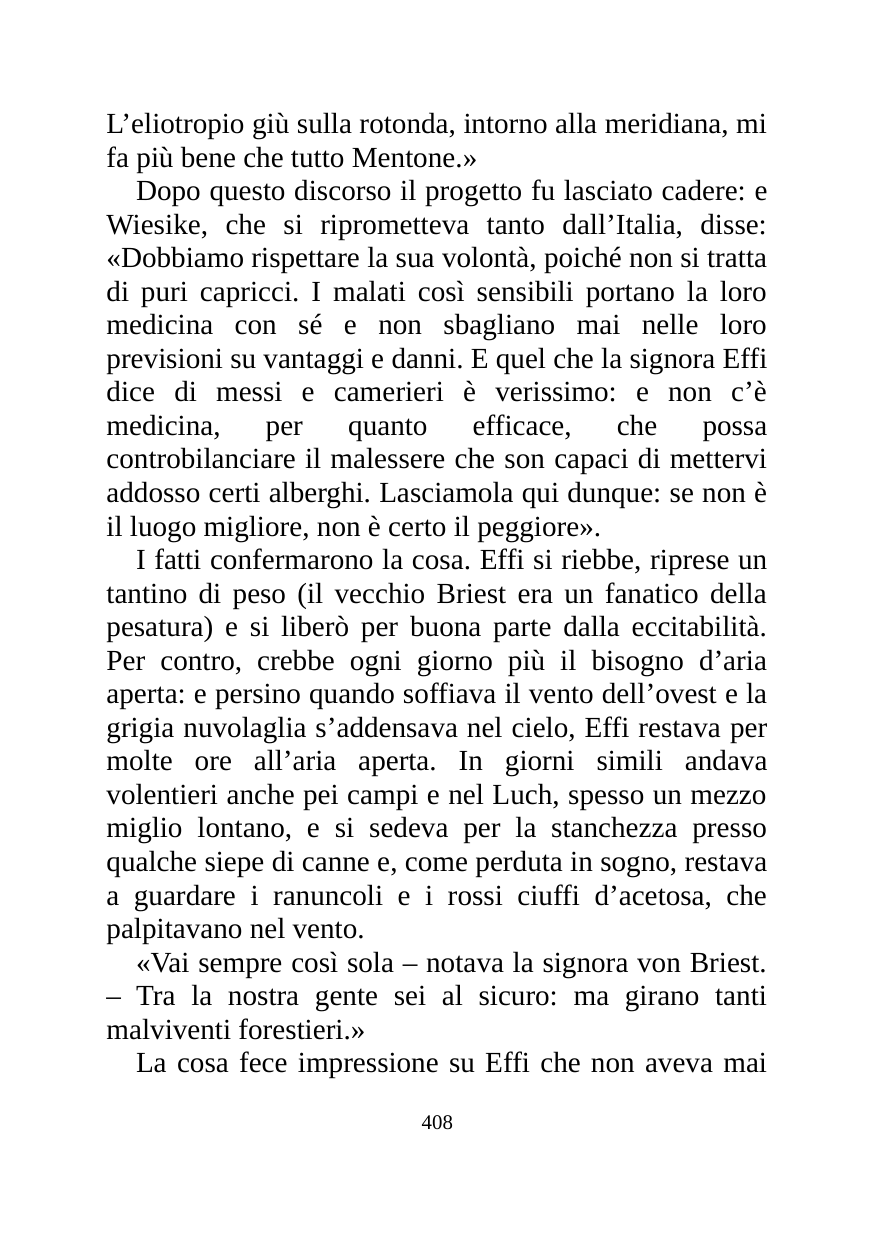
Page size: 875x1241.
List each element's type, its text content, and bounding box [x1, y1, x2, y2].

text La cosa fece impressione su Effi che non aveva mai [106, 1045, 768, 1079]
text «Vai sempre così sola – notava la signora von Briest. – Tra la nostra gente sei al sicuro: ma girano tanti malviventi forestieri.» [106, 945, 768, 1045]
text Dopo questo discorso il progetto fu lasciato cadere: e Wiesike, che si riprometteva tanto dall’Italia, disse: «Dobbiamo rispettare la sua volontà, poiché non si tratta di puri capricci. I malati così sensibili portano la loro medicina con sé e non sbagliano mai nelle loro previsioni su vantaggi e danni. E quel che la signora Effi dice di messi e camerieri è verissimo: e non c’è medicina, per quanto efficace, che possa controbilanciare il malessere che son capaci di mettervi addosso certi alberghi. Lasciamola qui dunque: se non è il luogo migliore, non è certo il peggiore». [106, 173, 768, 542]
text I fatti confermarono la cosa. Effi si riebbe, riprese un tantino di peso (il vecchio Briest era un fanatico della pesatura) e si liberò per buona parte dalla eccitabilità. Per contro, crebbe ogni giorno più il bisogno d’aria aperta: e persino quando soffiava il vento dell’ovest e la grigia nuvolaglia s’addensava nel cielo, Effi restava per molte ore all’aria aperta. In giorni simili andava volentieri anche pei campi e nel Luch, spesso un mezzo miglio lontano, e si sedeva per la stanchezza presso qualche siepe di canne e, come perduta in sogno, restava a guardare i ranuncoli e i rossi ciuffi d’acetosa, che palpitavano nel vento. [106, 542, 768, 945]
text L’eliotropio giù sulla rotonda, intorno alla meridiana, mi fa più bene che tutto Mentone.» [106, 106, 768, 173]
